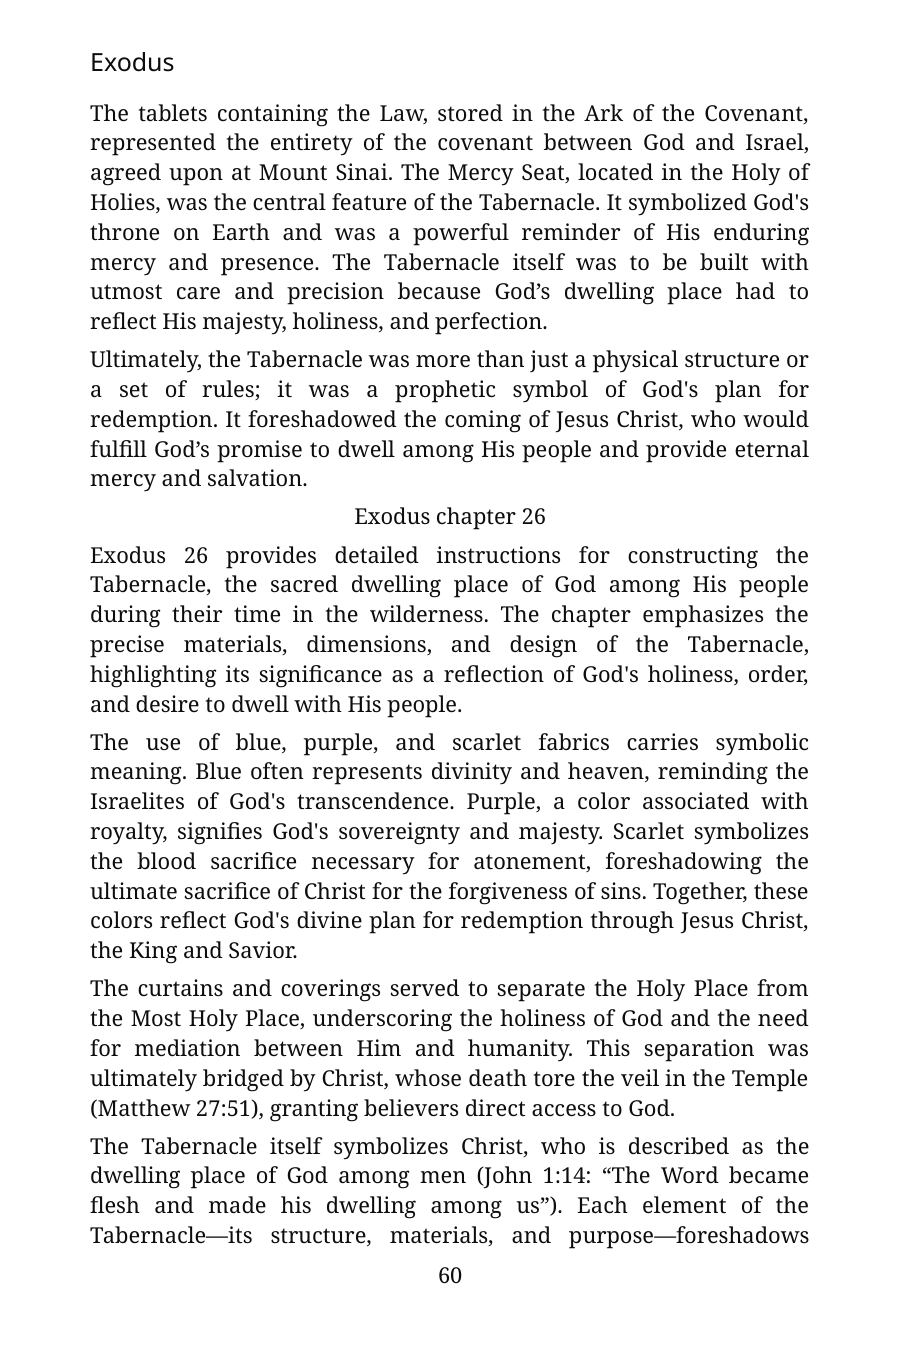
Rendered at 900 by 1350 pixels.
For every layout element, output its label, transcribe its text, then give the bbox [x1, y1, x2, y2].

text The Tabernacle itself symbolizes Christ, who is described as the dwelling place of God among men (John 1:14: “The Word became flesh and made his dwelling among us”). Each element of the Tabernacle—its structure, materials, and purpose—foreshadows [90, 1131, 810, 1250]
text The curtains and coverings served to separate the Holy Place from the Most Holy Place, underscoring the holiness of God and the need for mediation between Him and humanity. This separation was ultimately bridged by Christ, whose death tore the veil in the Temple (Matthew 27:51), granting believers direct access to God. [90, 973, 810, 1122]
text Exodus chapter 26 [90, 501, 810, 531]
text Ultimately, the Tabernacle was more than just a physical structure or a set of rules; it was a prophetic symbol of God's plan for redemption. It foreshadowed the coming of Jesus Christ, who would fulfill God’s promise to dwell among His people and provide eternal mercy and salvation. [90, 344, 810, 493]
text The use of blue, purple, and scarlet fabrics carries symbolic meaning. Blue often represents divinity and heaven, reminding the Israelites of God's transcendence. Purple, a color associated with royalty, signifies God's sovereignty and majesty. Scarlet symbolizes the blood sacrifice necessary for atonement, foreshadowing the ultimate sacrifice of Christ for the forgiveness of sins. Together, these colors reflect God's divine plan for redemption through Jesus Christ, the King and Savior. [90, 727, 810, 965]
text Exodus 26 provides detailed instructions for constructing the Tabernacle, the sacred dwelling place of God among His people during their time in the wilderness. The chapter emphasizes the precise materials, dimensions, and design of the Tabernacle, highlighting its significance as a reflection of God's holiness, order, and desire to dwell with His people. [90, 539, 810, 718]
text The tablets containing the Law, stored in the Ark of the Covenant, represented the entirety of the covenant between God and Israel, agreed upon at Mount Sinai. The Mercy Seat, located in the Holy of Holies, was the central feature of the Tabernacle. It symbolized God's throne on Earth and was a powerful reminder of His enduring mercy and presence. The Tabernacle itself was to be built with utmost care and precision because God’s dwelling place had to reflect His majesty, holiness, and perfection. [90, 97, 810, 336]
